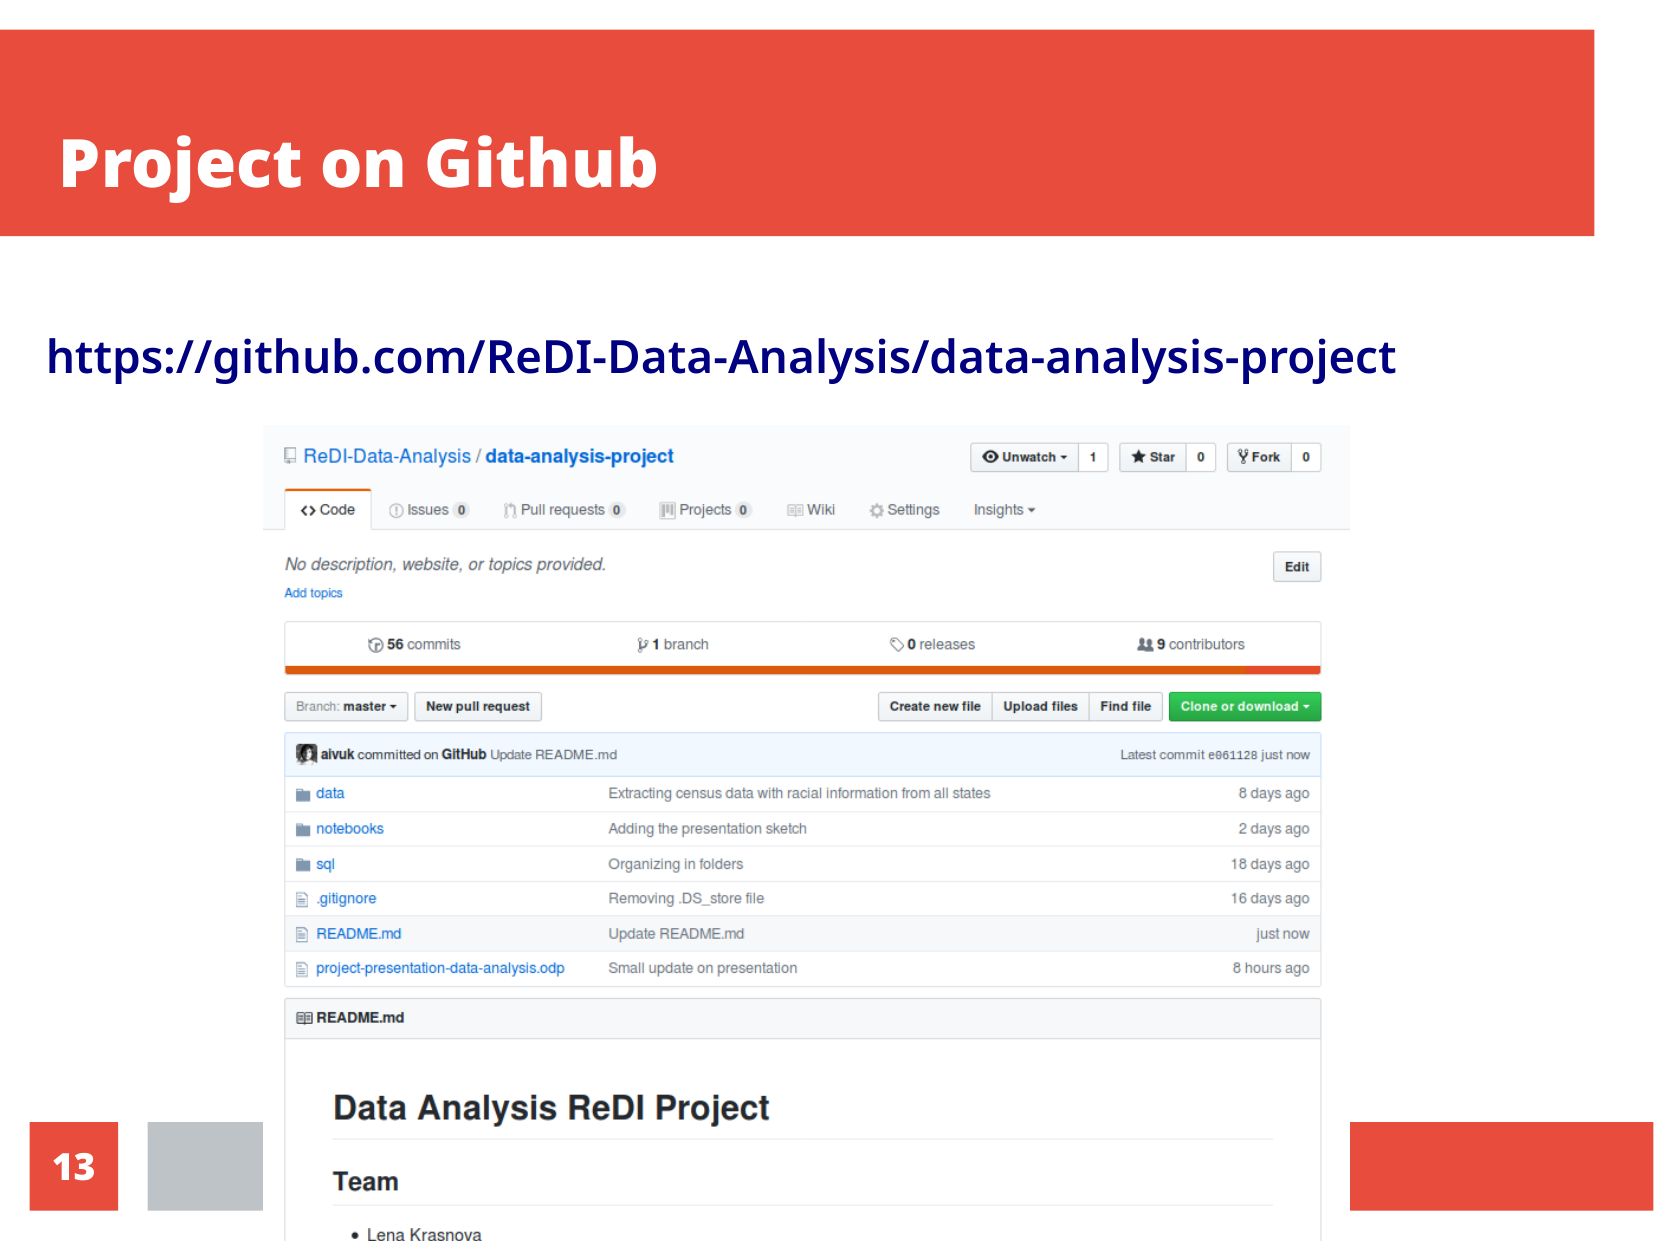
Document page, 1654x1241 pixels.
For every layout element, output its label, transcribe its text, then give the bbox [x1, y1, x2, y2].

title Project on Github [59, 59, 1595, 207]
list https://github.com/ReDI-Data-Analysis/data-analysis-project [45, 324, 1632, 1093]
picture [263, 425, 1350, 1241]
